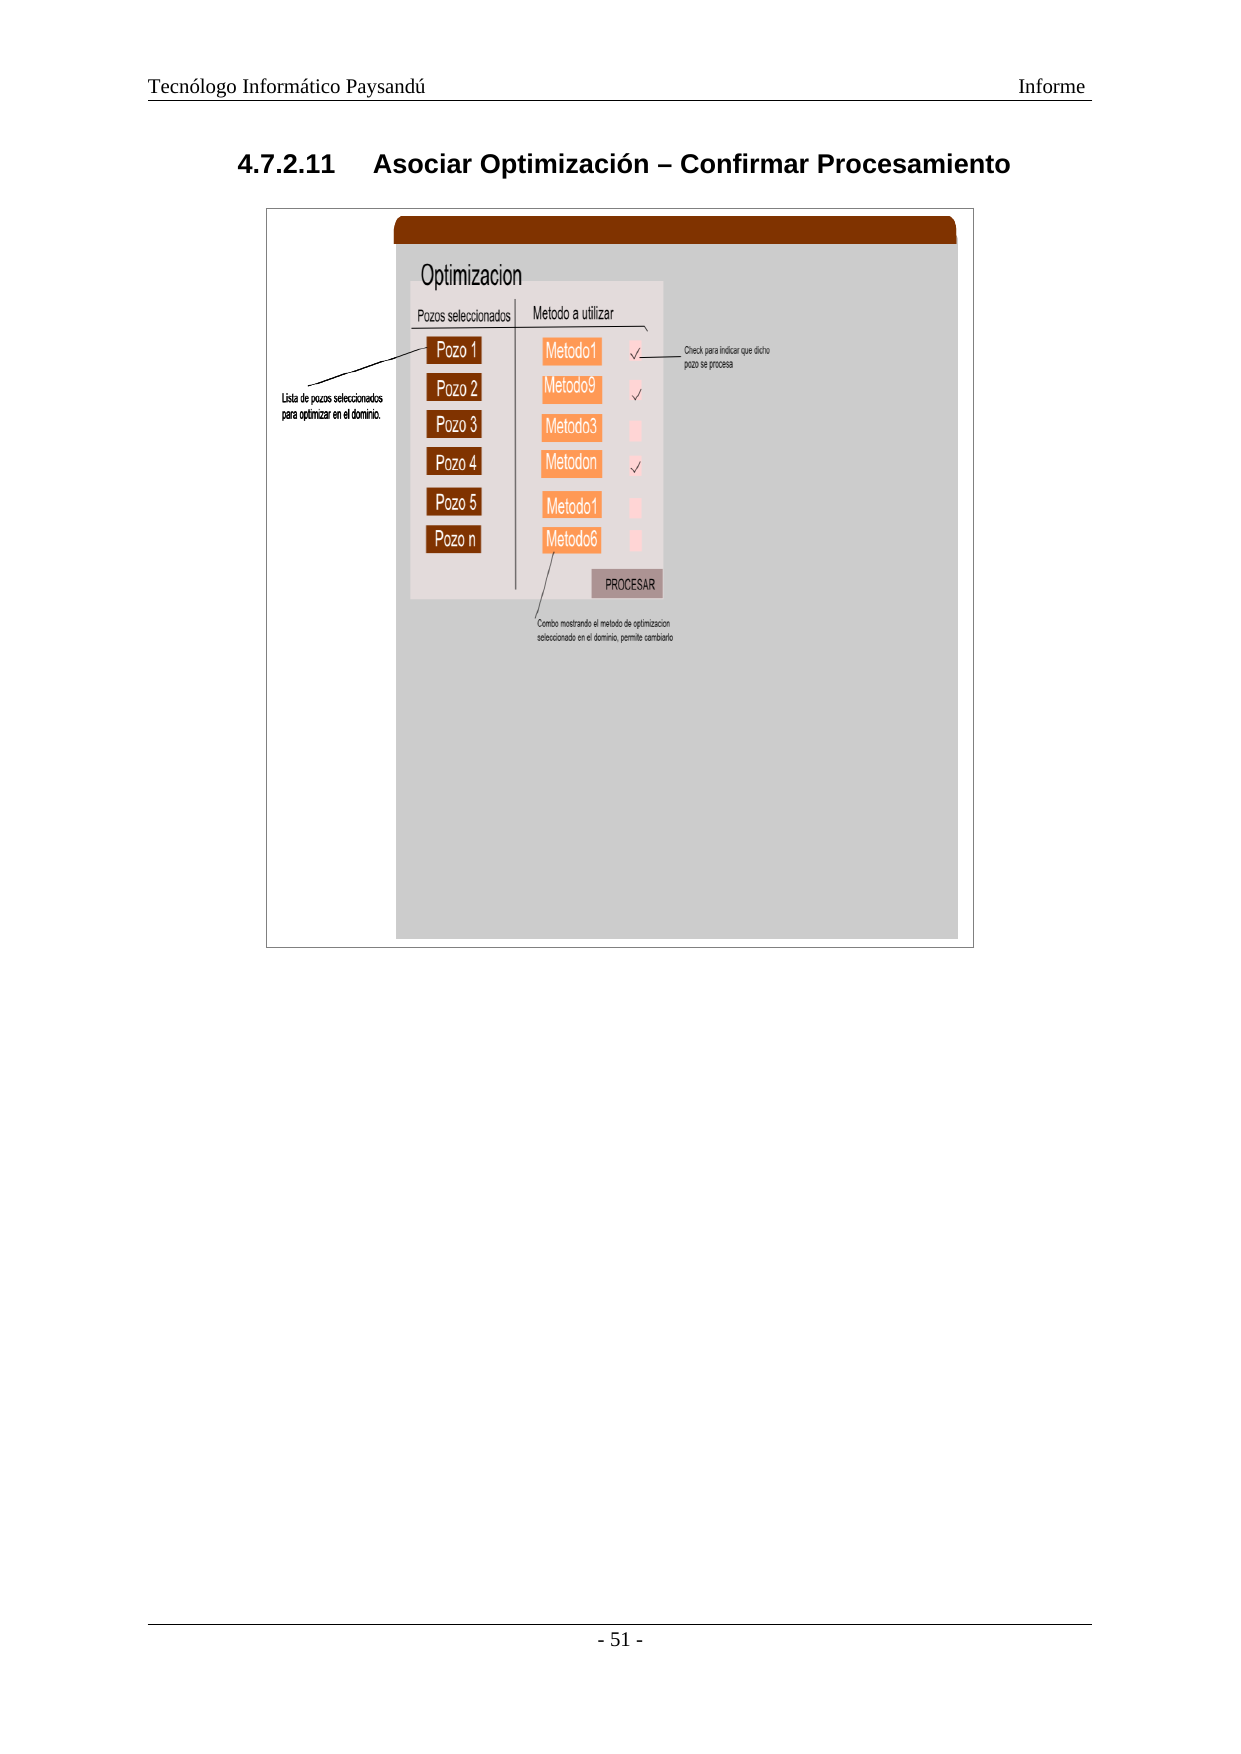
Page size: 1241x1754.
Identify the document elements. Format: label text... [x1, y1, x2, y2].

picture [282, 216, 958, 939]
subtitle Asociar Optimización – Confirmar Procesamiento [237, 148, 1092, 179]
